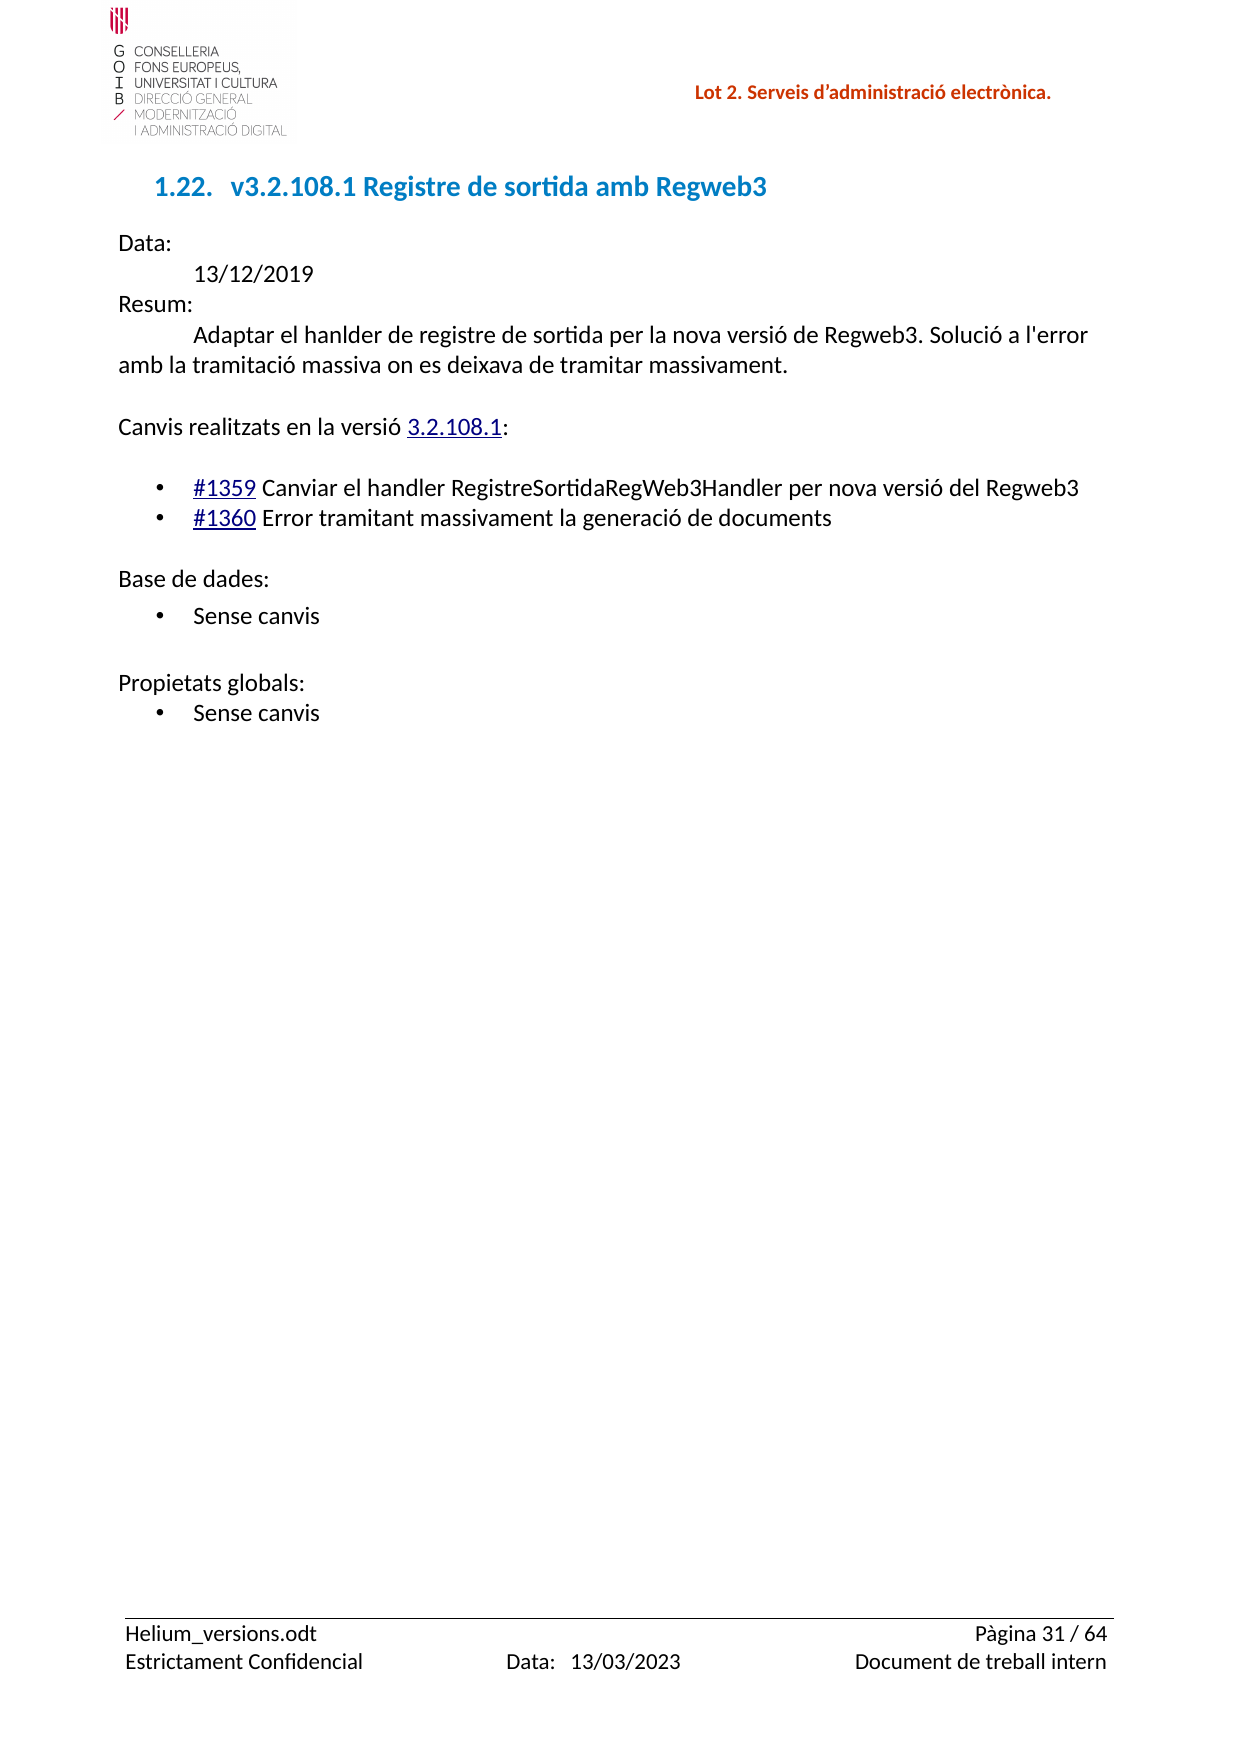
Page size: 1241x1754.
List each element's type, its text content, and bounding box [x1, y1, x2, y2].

text Propietats globals: [118, 667, 1122, 697]
text Canvis realitzats en la versió 3.2.108.1: [118, 411, 1122, 441]
list #1359 Canviar el handler RegistreSortidaRegWeb3Handler per nova versió del Regweb3 [156, 472, 1122, 502]
text 13/12/2019 [118, 258, 1122, 289]
text Data: [118, 228, 1122, 258]
list Sense canvis [156, 600, 1122, 630]
list Sense canvis [156, 697, 1122, 728]
subtitle v3.2.108.1 Registre de sortida amb Regweb3 [153, 168, 1122, 204]
list #1360 Error tramitant massivament la generació de documents [156, 502, 1122, 533]
text Base de dades: [118, 563, 1122, 594]
picture [100, 0, 297, 144]
text Adaptar el hanlder de registre de sortida per la nova versió de Regweb3. Solució a l'error amb la tramitació massiva on es deixava de tramitar massivament. [118, 319, 1122, 380]
text Resum: [118, 289, 1122, 319]
